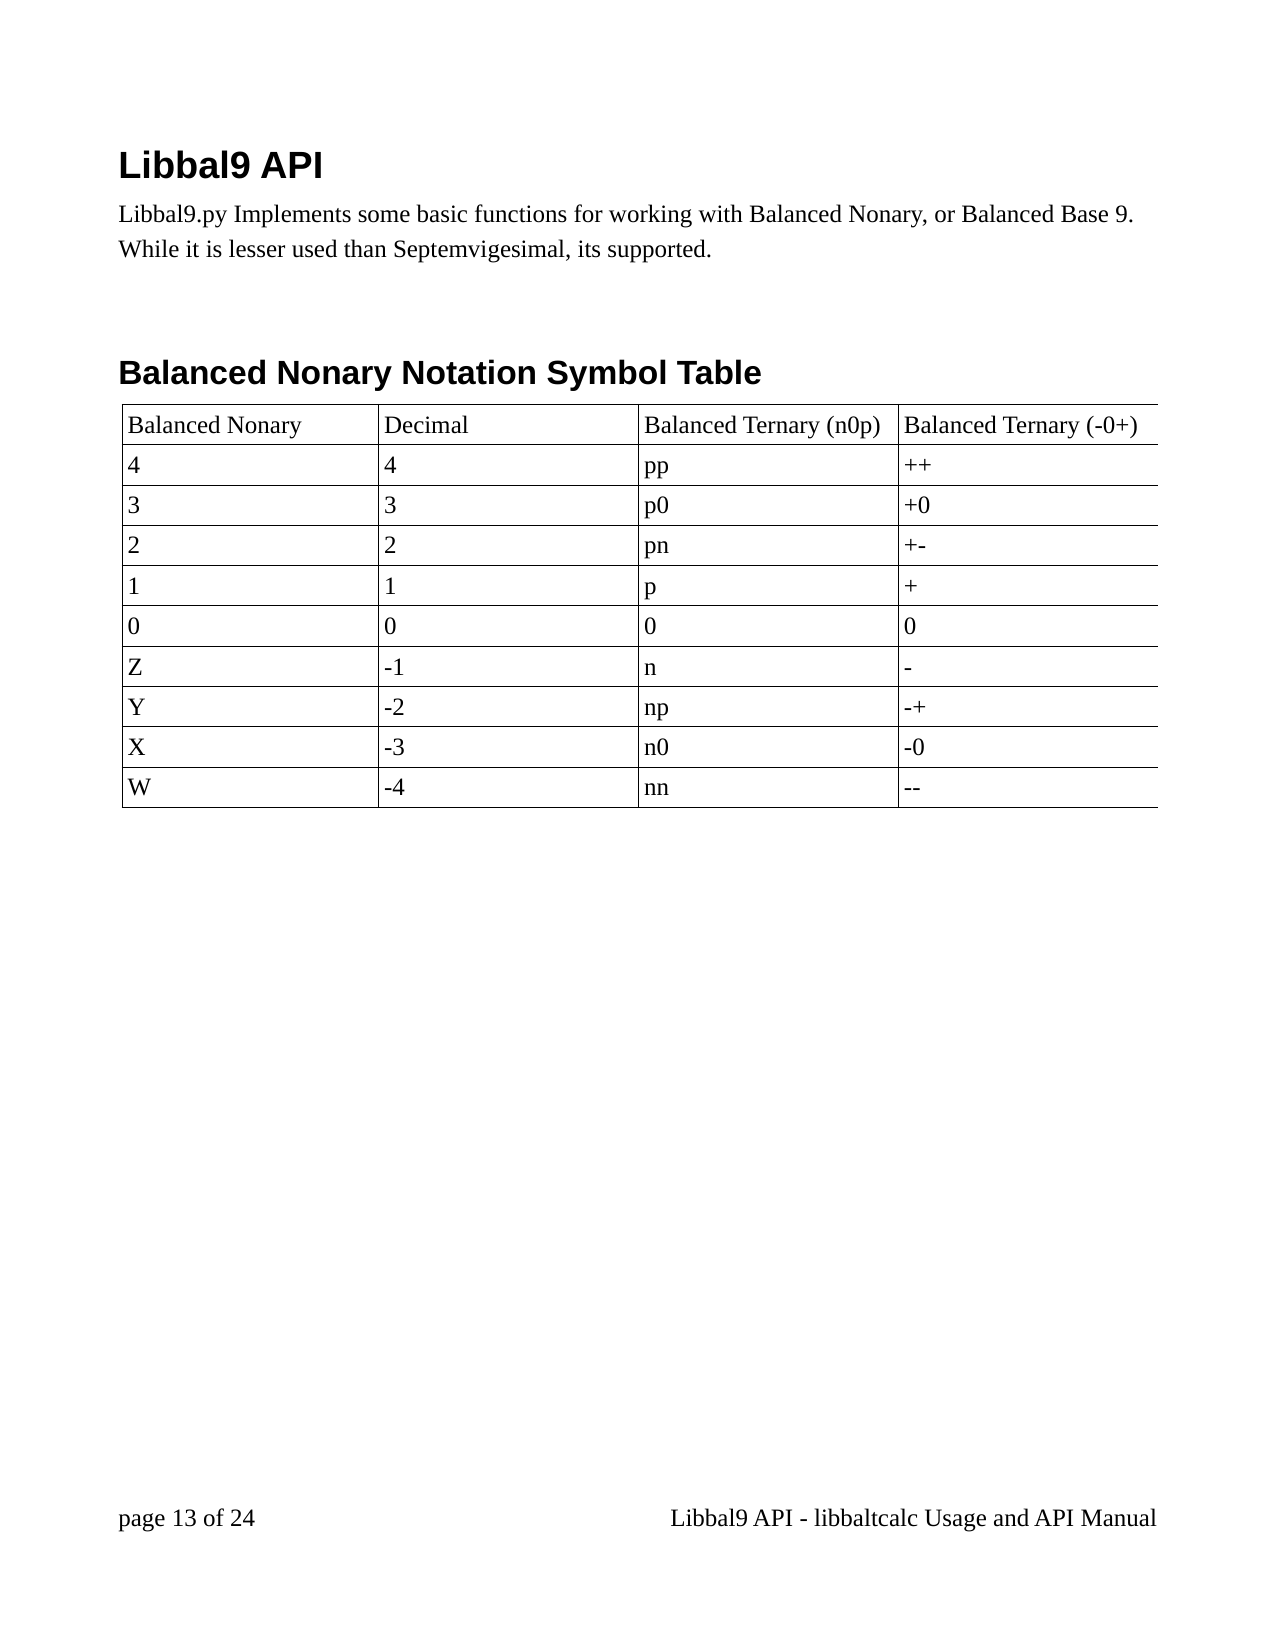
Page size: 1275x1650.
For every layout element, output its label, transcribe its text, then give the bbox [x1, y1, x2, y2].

table_cell 3 [123, 486, 378, 525]
table_cell 4 [379, 445, 638, 484]
table_cell 1 [379, 566, 638, 605]
subtitle Balanced Nonary Notation Symbol Table [118, 353, 1157, 391]
table_cell -1 [379, 647, 638, 686]
table_cell -+ [899, 687, 1158, 726]
table_cell 0 [123, 606, 378, 646]
table_cell +- [899, 526, 1158, 565]
table_cell pn [639, 526, 898, 565]
table_cell 0 [379, 606, 638, 646]
table_cell Z [123, 647, 378, 686]
table_cell 2 [379, 526, 638, 565]
table_cell -0 [899, 727, 1158, 767]
table_cell W [123, 768, 378, 807]
table_cell Y [123, 687, 378, 726]
table_header Balanced Ternary (n0p) [639, 405, 898, 444]
table_cell np [639, 687, 898, 726]
table_cell 2 [123, 526, 378, 565]
table_cell 0 [639, 606, 898, 646]
table_cell -- [899, 768, 1158, 807]
table_cell -3 [379, 727, 638, 767]
table_cell n0 [639, 727, 898, 767]
table_cell 4 [123, 445, 378, 484]
table_cell 3 [379, 486, 638, 525]
table_cell ++ [899, 445, 1158, 484]
table_cell p0 [639, 486, 898, 525]
table_cell nn [639, 768, 898, 807]
text Libbal9.py Implements some basic functions for working with Balanced Nonary, or Balanced Base 9. While it is lesser used than Septemvigesimal, its supported. [118, 199, 1157, 262]
table_cell n [639, 647, 898, 686]
table_cell X [123, 727, 378, 767]
table_cell -2 [379, 687, 638, 726]
table_cell - [899, 647, 1158, 686]
subtitle Libbal9 API [118, 143, 1157, 187]
table_cell + [899, 566, 1158, 605]
table_header Balanced Nonary [123, 405, 378, 444]
table_cell p [639, 566, 898, 605]
table_cell +0 [899, 486, 1158, 525]
table_header Decimal [379, 405, 638, 444]
table_cell pp [639, 445, 898, 484]
table_cell 0 [899, 606, 1158, 646]
table_cell -4 [379, 768, 638, 807]
table_header Balanced Ternary (-0+) [899, 405, 1158, 444]
table_cell 1 [123, 566, 378, 605]
